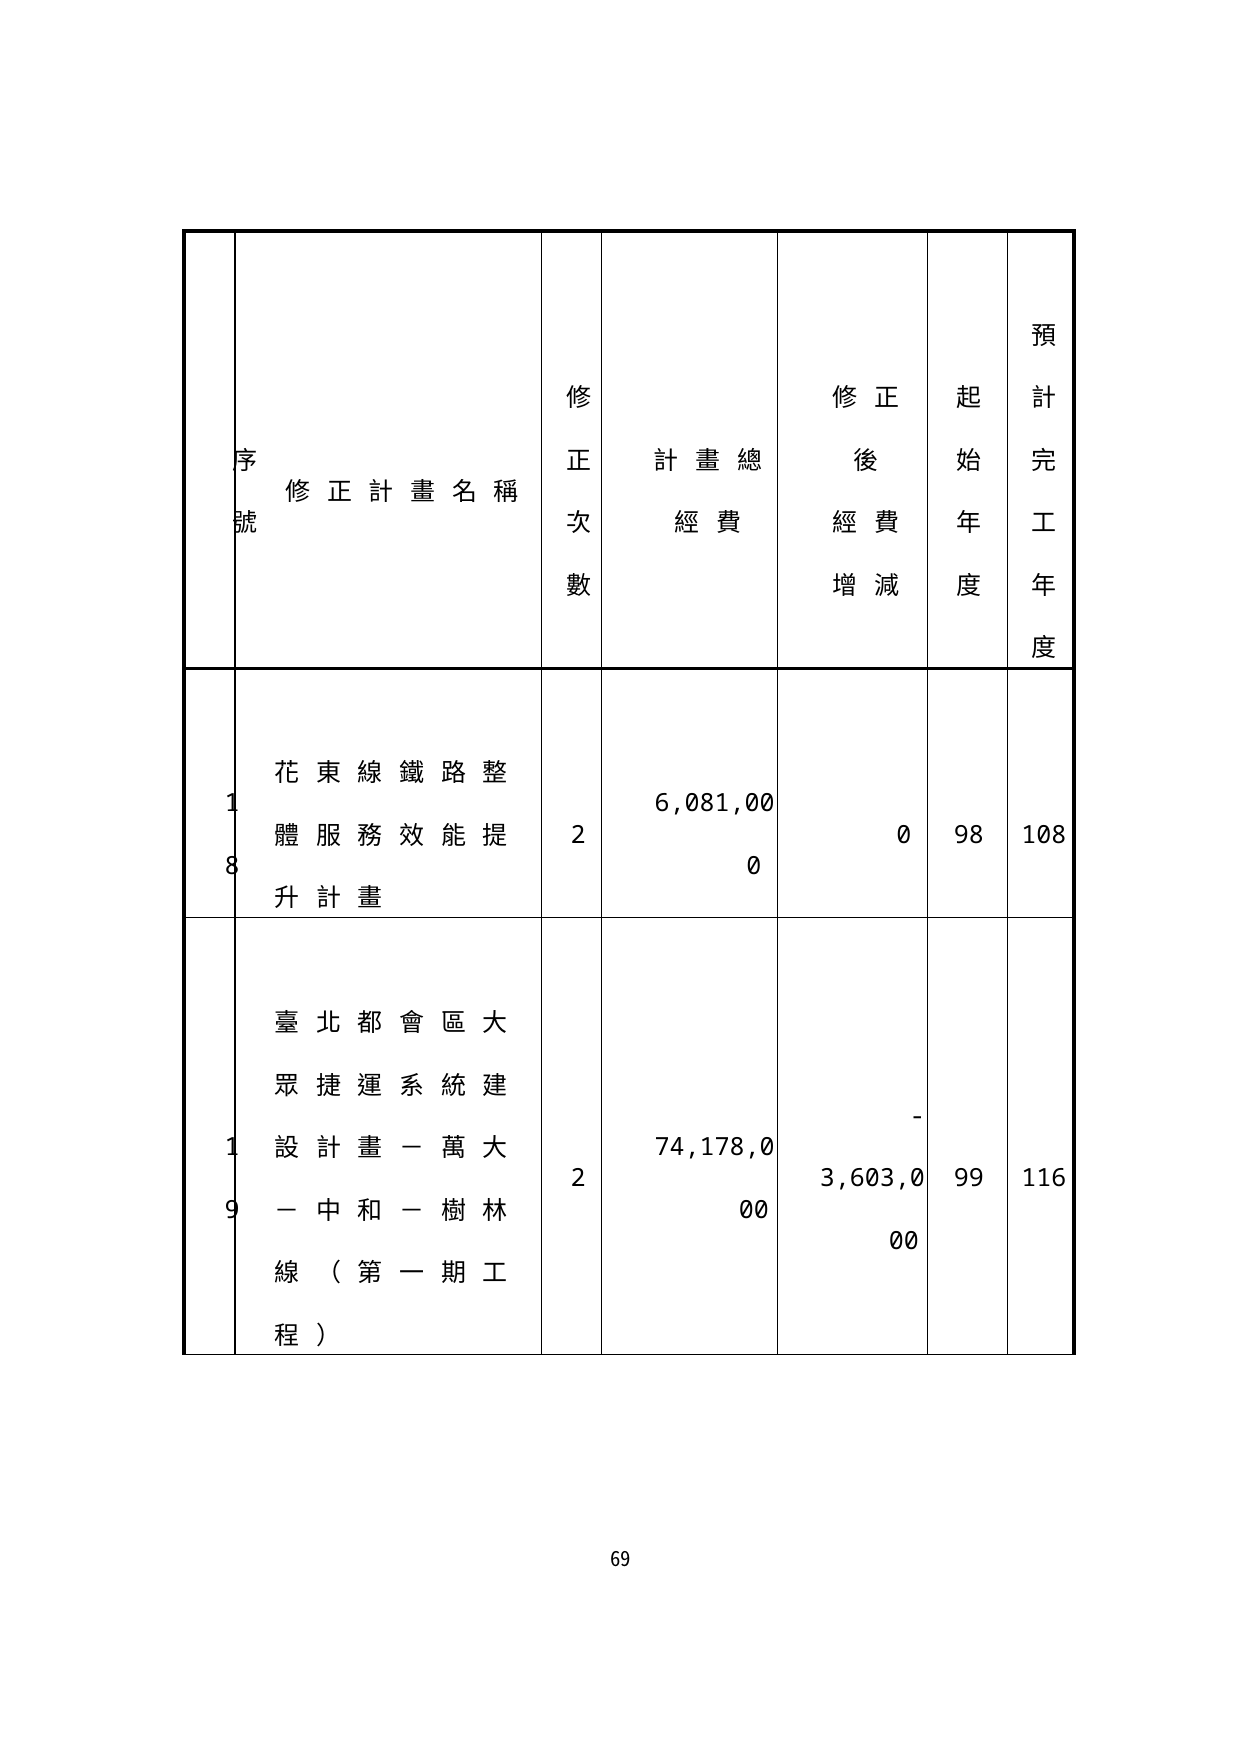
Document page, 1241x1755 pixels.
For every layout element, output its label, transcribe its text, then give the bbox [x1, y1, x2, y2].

table_cell 6,081,000 [602, 670, 777, 917]
table_cell 116 [1008, 918, 1072, 1354]
table_cell 花東線鐵路整體服務效能提升計畫 [236, 670, 541, 917]
table_header 計畫總經費 [602, 233, 777, 667]
table_cell 74,178,000 [602, 918, 777, 1354]
table_cell 0 [778, 670, 927, 917]
table_cell 99 [928, 918, 1007, 1354]
table_header 序號 [186, 233, 234, 667]
table_header 修正後 經費增減 [778, 233, 927, 667]
table_cell 108 [1008, 670, 1072, 917]
table_cell 臺北都會區大眾捷運系統建設計畫－萬大－中和－樹林線（第一期工程） [236, 918, 541, 1354]
table_header 預計完工年度 [1008, 233, 1072, 667]
table_header 修正次數 [542, 233, 601, 667]
table_header 起始年度 [928, 233, 1007, 667]
table_cell 2 [542, 918, 601, 1354]
table_cell 2 [542, 670, 601, 917]
table_cell -3,603,000 [778, 918, 927, 1354]
table_cell 18 [186, 670, 234, 917]
table_cell 98 [928, 670, 1007, 917]
table_cell 19 [186, 918, 234, 1354]
table_header 修正計畫名稱 [236, 233, 541, 667]
